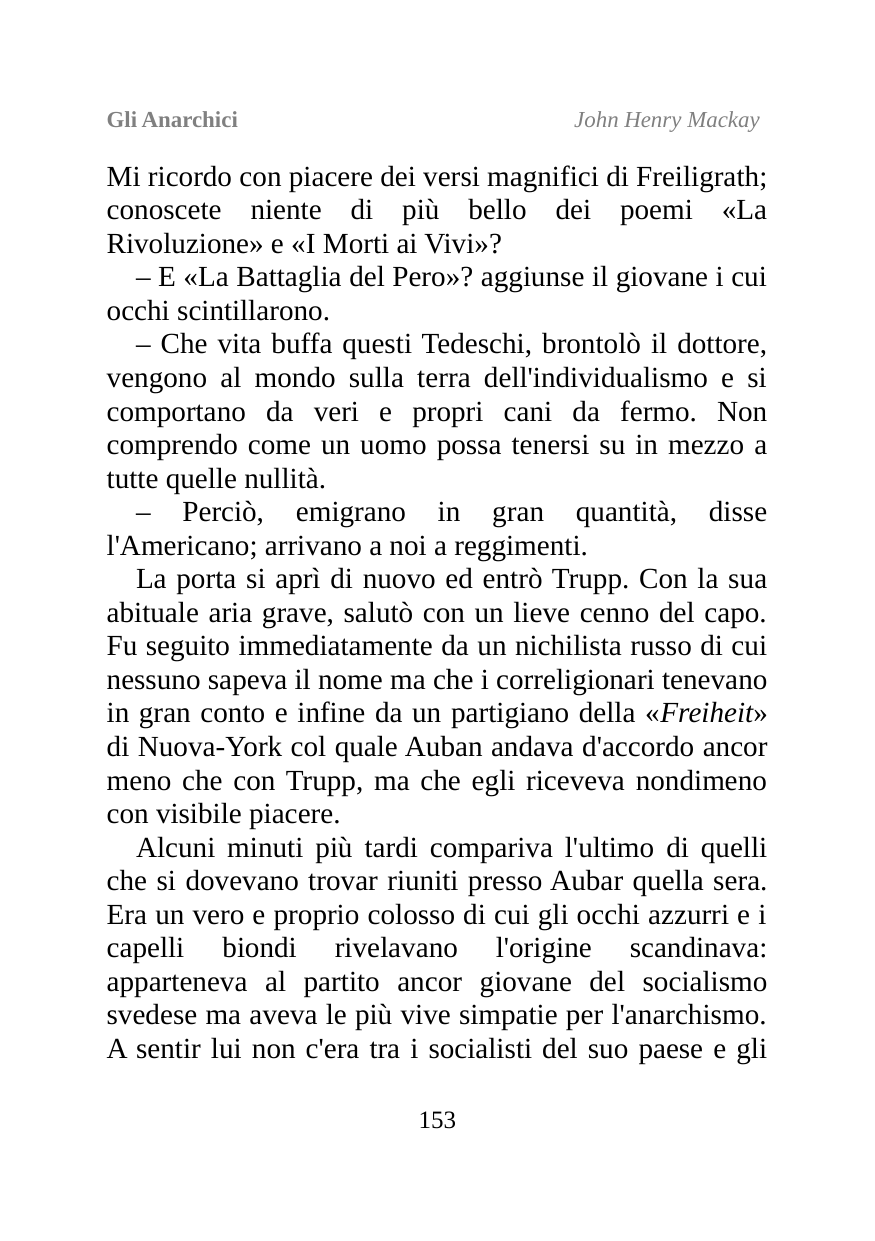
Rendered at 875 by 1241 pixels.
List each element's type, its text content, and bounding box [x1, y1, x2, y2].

text Alcuni minuti più tardi compariva l'ultimo di quelli che si dovevano trovar riuniti presso Aubar quella sera. Era un vero e proprio colosso di cui gli occhi azzurri e i capelli biondi rivelavano l'origine scandinava: apparteneva al partito ancor giovane del socialismo svedese ma aveva le più vive simpatie per l'anarchismo. A sentir lui non c'era tra i socialisti del suo paese e gli [106, 830, 768, 1064]
text Mi ricordo con piacere dei versi magnifici di Freiligrath; conoscete niente di più bello dei poemi «La Rivoluzione» e «I Morti ai Vivi»? [106, 159, 768, 259]
text – E «La Battaglia del Pero»? aggiunse il giovane i cui occhi scintillarono. [106, 259, 768, 327]
text La porta si aprì di nuovo ed entrò Trupp. Con la sua abituale aria grave, salutò con un lieve cenno del capo. Fu seguito immediatamente da un nichilista russo di cui nessuno sapeva il nome ma che i correligionari tenevano in gran conto e infine da un partigiano della «Freiheit» di Nuova-York col quale Auban andava d'accordo ancor meno che con Trupp, ma che egli riceveva nondimeno con visibile piacere. [106, 561, 768, 830]
text – Perciò, emigrano in gran quantità, disse l'Americano; arrivano a noi a reggimenti. [106, 494, 768, 561]
text – Che vita buffa questi Tedeschi, brontolò il dottore, vengono al mondo sulla terra dell'individualismo e si comportano da veri e propri cani da fermo. Non comprendo come un uomo possa tenersi su in mezzo a tutte quelle nullità. [106, 327, 768, 494]
